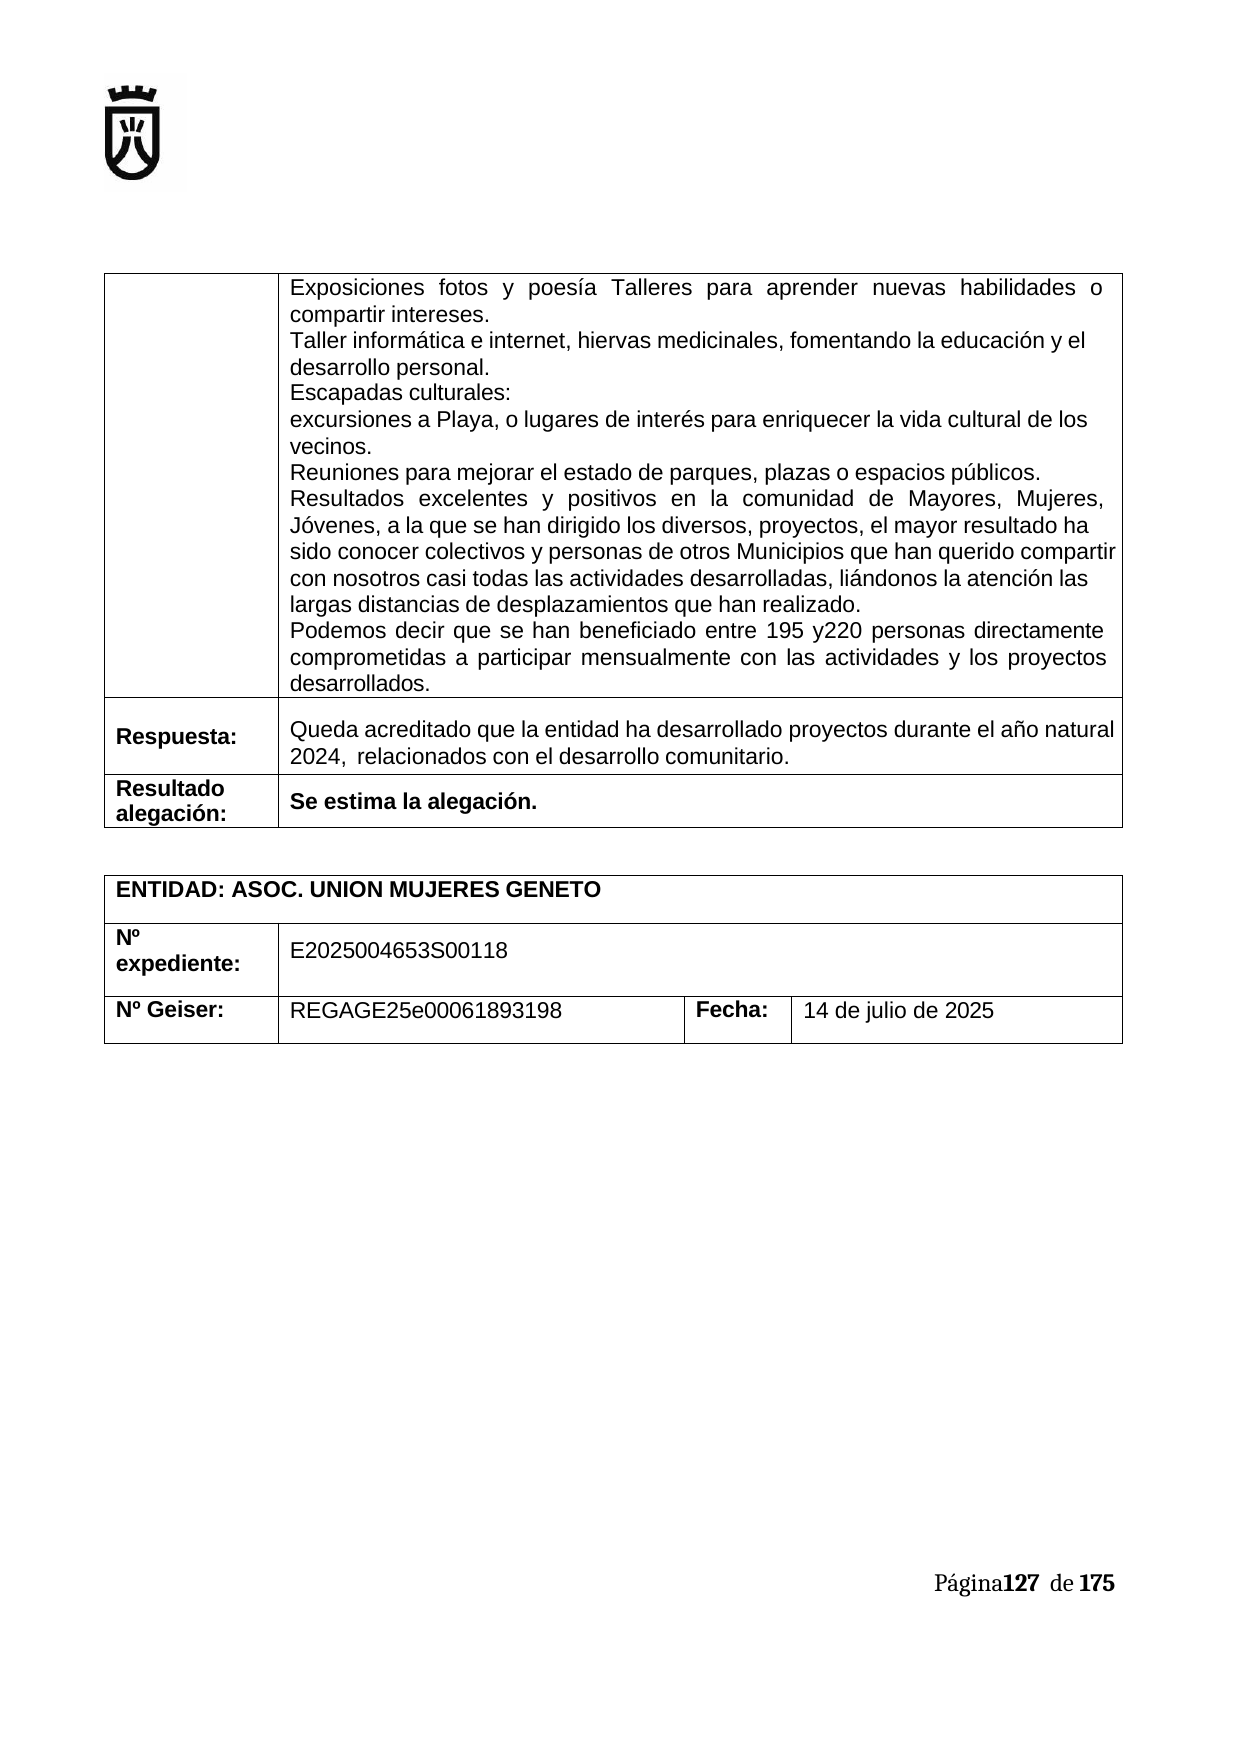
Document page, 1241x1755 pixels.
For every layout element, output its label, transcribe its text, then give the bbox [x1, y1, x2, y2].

table_header [105, 274, 278, 697]
table_header Exposiciones fotos y poesía Talleres para aprender nuevas habilidades o compartir intereses. Taller informática e internet, hiervas medicinales, fomentando la educación y el desarrollo personal. Escapadas culturales: excursiones a Playa, o lugares de interés para enriquecer la vida cultural de los vecinos. Reuniones para mejorar el estado de parques, plazas o espacios públicos. Resultados excelentes y positivos en la comunidad de Mayores, Mujeres, Jóvenes, a la que se han dirigido los diversos, proyectos, el mayor resultado ha sido conocer colectivos y personas de otros Municipios que han querido compartir con nosotros casi todas las actividades desarrolladas, liándonos la atención las largas distancias de desplazamientos que han realizado. Podemos decir que se han beneficiado entre 195 y220 personas directamente comprometidas a participar mensualmente con las actividades y los proyectos desarrollados. [279, 274, 1122, 697]
table_cell Fecha: [685, 997, 791, 1043]
table_cell Resultado alegación: [105, 775, 278, 827]
table_cell Nº expediente: [105, 924, 278, 996]
table_cell Respuesta: [105, 698, 278, 774]
table_cell E2025004653S00118 [279, 924, 1122, 996]
table_cell Nº Geiser: [105, 997, 278, 1043]
table_cell Queda acreditado que la entidad ha desarrollado proyectos durante el año natural 2024, relacionados con el desarrollo comunitario. [279, 698, 1122, 774]
table_cell 14 de julio de 2025 [792, 997, 1122, 1043]
table_header ENTIDAD: ASOC. UNION MUJERES GENETO [105, 876, 1122, 922]
table_cell Se estima la alegación. [279, 775, 1122, 827]
table_cell REGAGE25e00061893198 [279, 997, 684, 1043]
